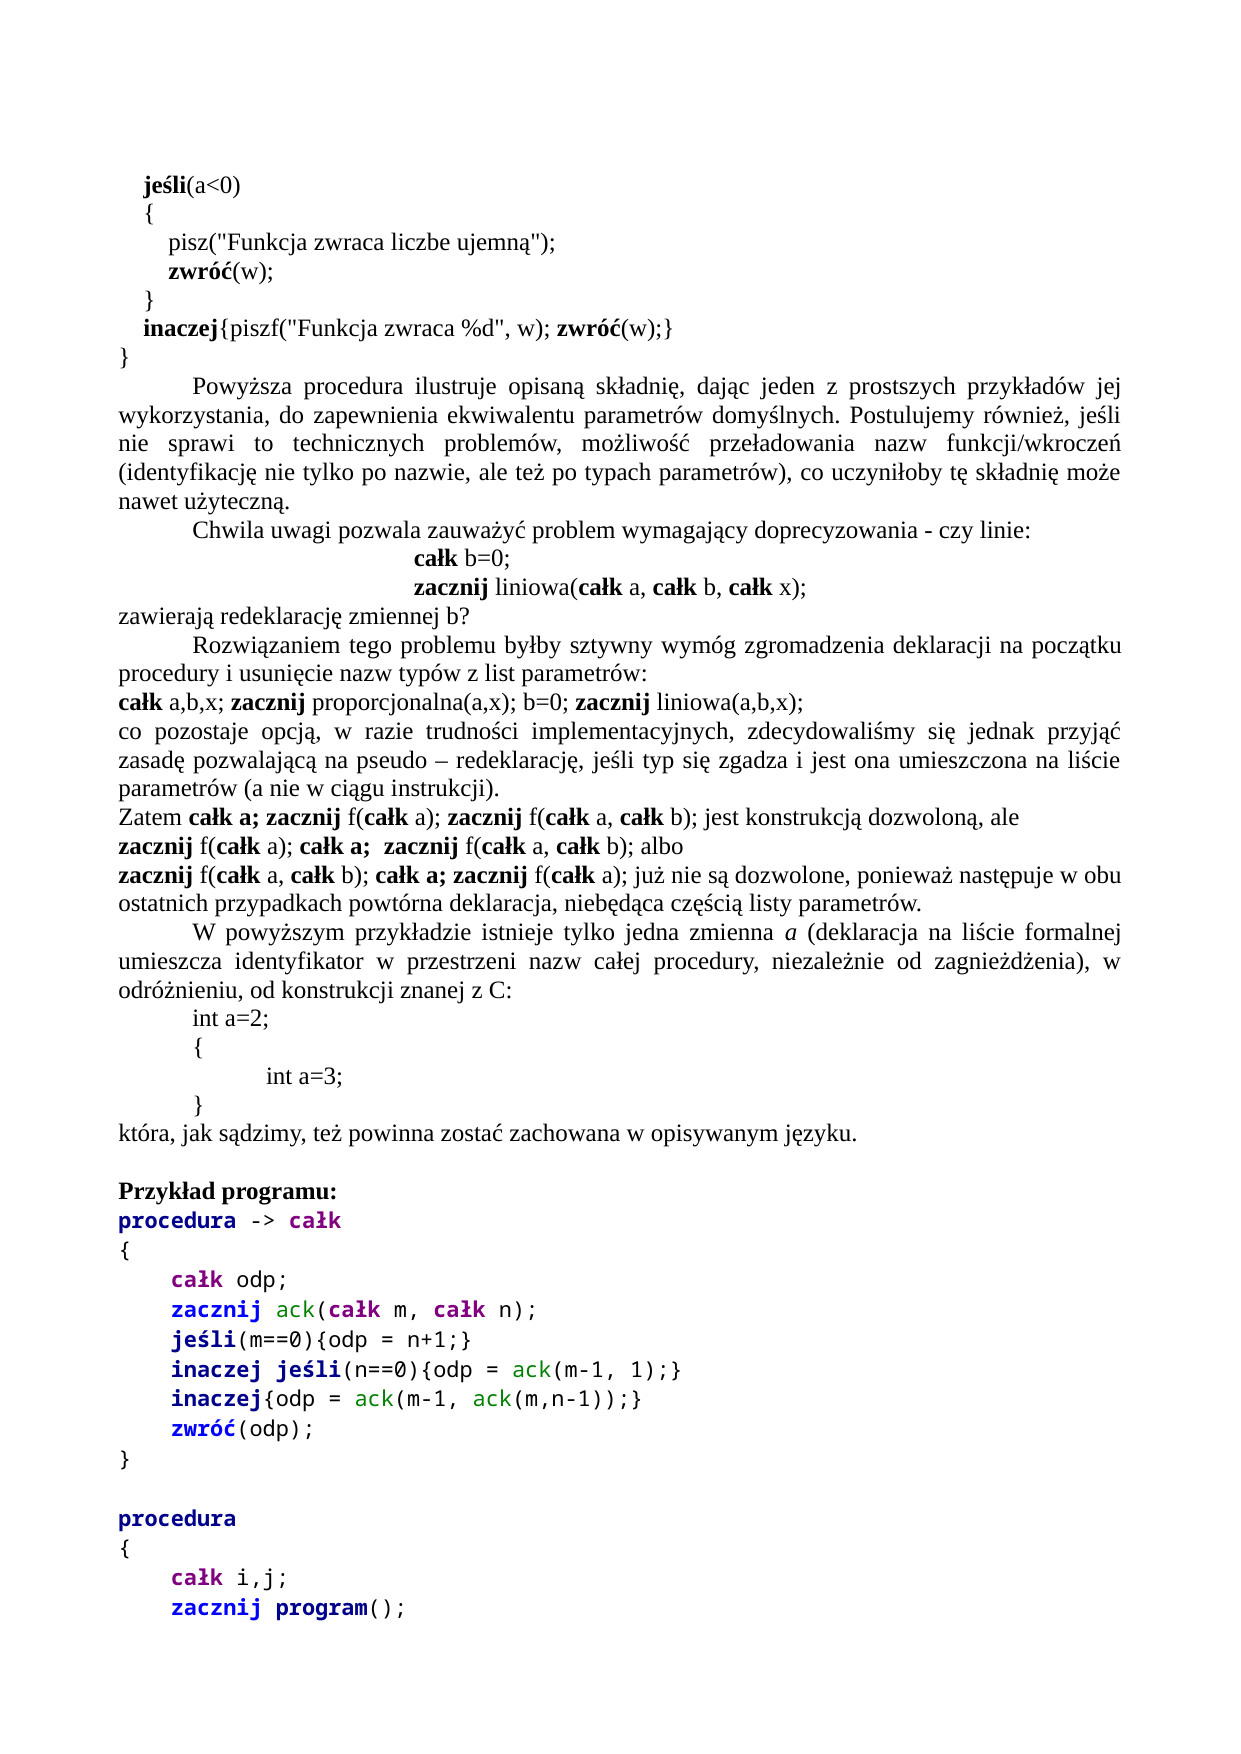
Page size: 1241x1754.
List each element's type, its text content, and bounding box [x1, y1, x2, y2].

text } [118, 342, 1122, 371]
text Chwila uwagi pozwala zauważyć problem wymagający doprecyzowania - czy linie: [118, 515, 1122, 543]
text Powyższa procedura ilustruje opisaną składnię, dając jeden z prostszych przykładów jej wykorzystania, do zapewnienia ekwiwalentu parametrów domyślnych. Postulujemy również, jeśli nie sprawi to technicznych problemów, możliwość przeładowania nazw funkcji/wkroczeń (identyfikację nie tylko po nazwie, ale też po typach parametrów), co uczyniłoby tę składnię może nawet użyteczną. [118, 371, 1122, 515]
text inaczej{piszf("Funkcja zwraca %d", w); zwróć(w);} [118, 313, 1122, 342]
text int a=2; [118, 1003, 1122, 1032]
text int a=3; [118, 1061, 1122, 1090]
text zacznij ack(całk m, całk n); [118, 1294, 1122, 1324]
text zwróć(odp); [118, 1413, 1122, 1443]
text inaczej jeśli(n==0){odp = ack(m-1, 1);} [118, 1354, 1122, 1383]
text zacznij program(); [118, 1592, 1122, 1622]
text zacznij f(całk a); całk a; zacznij f(całk a, całk b); albo [118, 831, 1122, 860]
text jeśli(a<0) [118, 170, 1122, 198]
text procedura -> całk [118, 1205, 1122, 1234]
text jeśli(m==0){odp = n+1;} [118, 1324, 1122, 1354]
text która, jak sądzimy, też powinna zostać zachowana w opisywanym języku. [118, 1118, 1122, 1147]
text całk i,j; [118, 1562, 1122, 1592]
text Przykład programu: [118, 1176, 1122, 1205]
text co pozostaje opcją, w razie trudności implementacyjnych, zdecydowaliśmy się jednak przyjąć zasadę pozwalającą na pseudo – redeklarację, jeśli typ się zgadza i jest ona umieszczona na liście parametrów (a nie w ciągu instrukcji). [118, 716, 1122, 802]
text Zatem całk a; zacznij f(całk a); zacznij f(całk a, całk b); jest konstrukcją dozwoloną, ale [118, 802, 1122, 831]
text zwróć(w); [118, 256, 1122, 285]
text { [118, 198, 1122, 227]
text } [118, 1090, 1122, 1118]
text zawierają redeklarację zmiennej b? [118, 601, 1122, 630]
text pisz("Funkcja zwraca liczbe ujemną"); [118, 227, 1122, 256]
text zacznij liniowa(całk a, całk b, całk x); [118, 572, 1122, 601]
text } [118, 285, 1122, 313]
text zacznij f(całk a, całk b); całk a; zacznij f(całk a); już nie są dozwolone, ponieważ następuje w obu ostatnich przypadkach powtórna deklaracja, niebędąca częścią listy parametrów. [118, 860, 1122, 917]
text procedura [118, 1503, 1122, 1532]
text { [118, 1532, 1122, 1562]
text W powyższym przykładzie istnieje tylko jedna zmienna a (deklaracja na liście formalnej umieszcza identyfikator w przestrzeni nazw całej procedury, niezależnie od zagnieżdżenia), w odróżnieniu, od konstrukcji znanej z C: [118, 917, 1122, 1003]
text całk odp; [118, 1264, 1122, 1294]
text } [118, 1443, 1122, 1473]
text całk a,b,x; zacznij proporcjonalna(a,x); b=0; zacznij liniowa(a,b,x); [118, 687, 1122, 716]
text { [118, 1032, 1122, 1061]
text Rozwiązaniem tego problemu byłby sztywny wymóg zgromadzenia deklaracji na początku procedury i usunięcie nazw typów z list parametrów: [118, 630, 1122, 687]
text inaczej{odp = ack(m-1, ack(m,n-1));} [118, 1383, 1122, 1413]
text całk b=0; [118, 543, 1122, 572]
text { [118, 1234, 1122, 1264]
